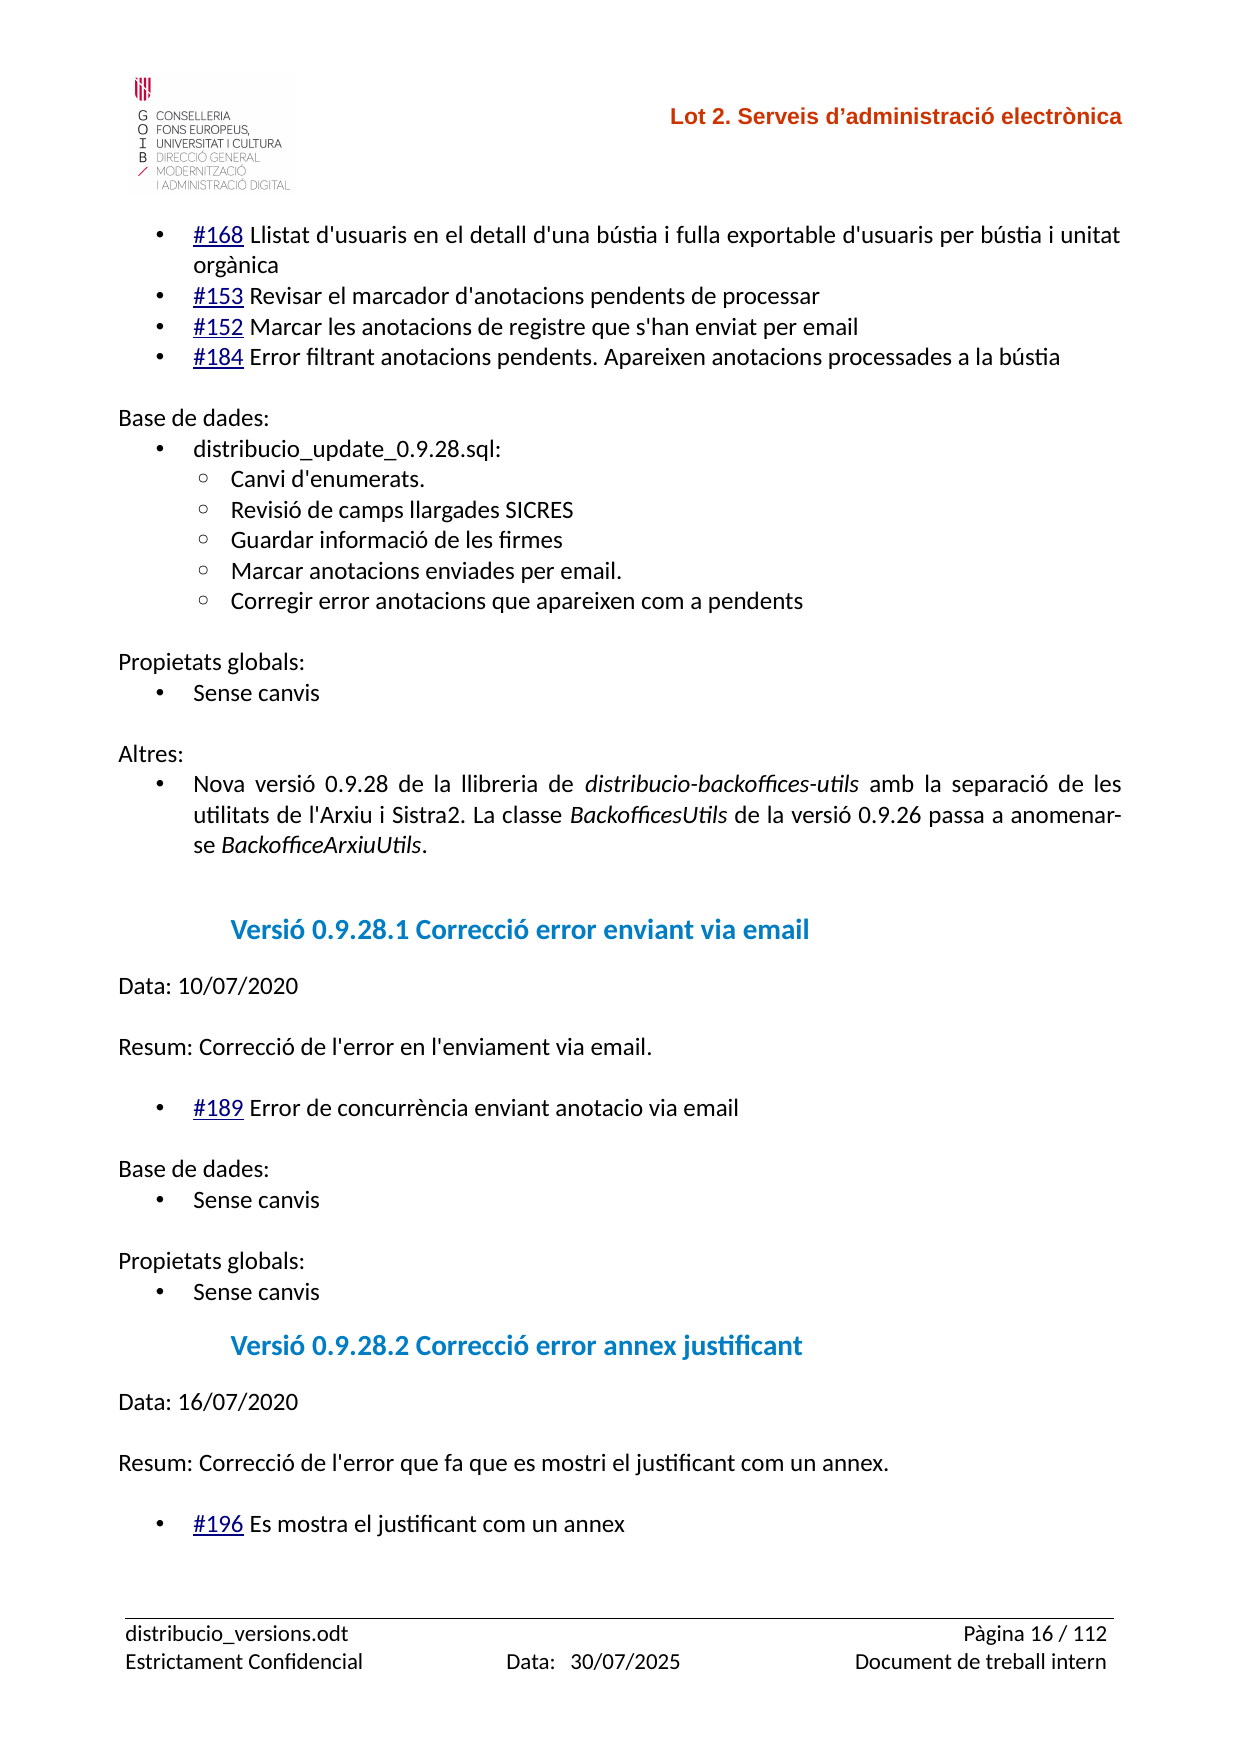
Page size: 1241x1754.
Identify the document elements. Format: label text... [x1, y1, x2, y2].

list #152 Marcar les anotacions de registre que s'han enviat per email [156, 311, 1122, 341]
list Corregir error anotacions que apareixen com a pendents [193, 585, 1122, 616]
list Sense canvis [156, 677, 1122, 707]
subtitle Versió 0.9.28.1 Correcció error enviant via email [153, 911, 1122, 947]
text Base de dades: [118, 1154, 1122, 1184]
list #196 Es mostra el justificant com un annex [156, 1508, 1122, 1539]
text Base de dades: [118, 402, 1122, 433]
text Resum: Correcció de l'error que fa que es mostri el justificant com un annex. [118, 1447, 1122, 1478]
list #153 Revisar el marcador d'anotacions pendents de processar [156, 280, 1122, 311]
list #184 Error filtrant anotacions pendents. Apareixen anotacions processades a la bústia [156, 341, 1122, 372]
text Altres: [118, 738, 1122, 768]
list Nova versió 0.9.28 de la llibreria de distribucio-backoffices-utils amb la separació de les utilitats de l'Arxiu i Sistra2. La classe BackofficesUtils de la versió 0.9.26 passa a anomenar-se BackofficeArxiuUtils. [156, 768, 1122, 860]
list distribucio_update_0.9.28.sql: [156, 433, 1122, 463]
list #189 Error de concurrència enviant anotacio via email [156, 1093, 1122, 1123]
picture [126, 70, 299, 197]
list Sense canvis [156, 1276, 1122, 1306]
list Canvi d'enumerats. [193, 463, 1122, 494]
list Sense canvis [156, 1184, 1122, 1215]
list Marcar anotacions enviades per email. [193, 555, 1122, 585]
text Resum: Correcció de l'error en l'enviament via email. [118, 1032, 1122, 1062]
list #168 Llistat d'usuaris en el detall d'una bústia i fulla exportable d'usuaris per bústia i unitat orgànica [156, 219, 1122, 280]
subtitle Versió 0.9.28.2 Correcció error annex justificant [153, 1327, 1122, 1362]
list Guardar informació de les firmes [193, 524, 1122, 555]
list Revisió de camps llargades SICRES [193, 494, 1122, 524]
text Data: 10/07/2020 [118, 971, 1122, 1001]
text Data: 16/07/2020 [118, 1386, 1122, 1417]
text Propietats globals: [118, 646, 1122, 677]
text Propietats globals: [118, 1245, 1122, 1276]
